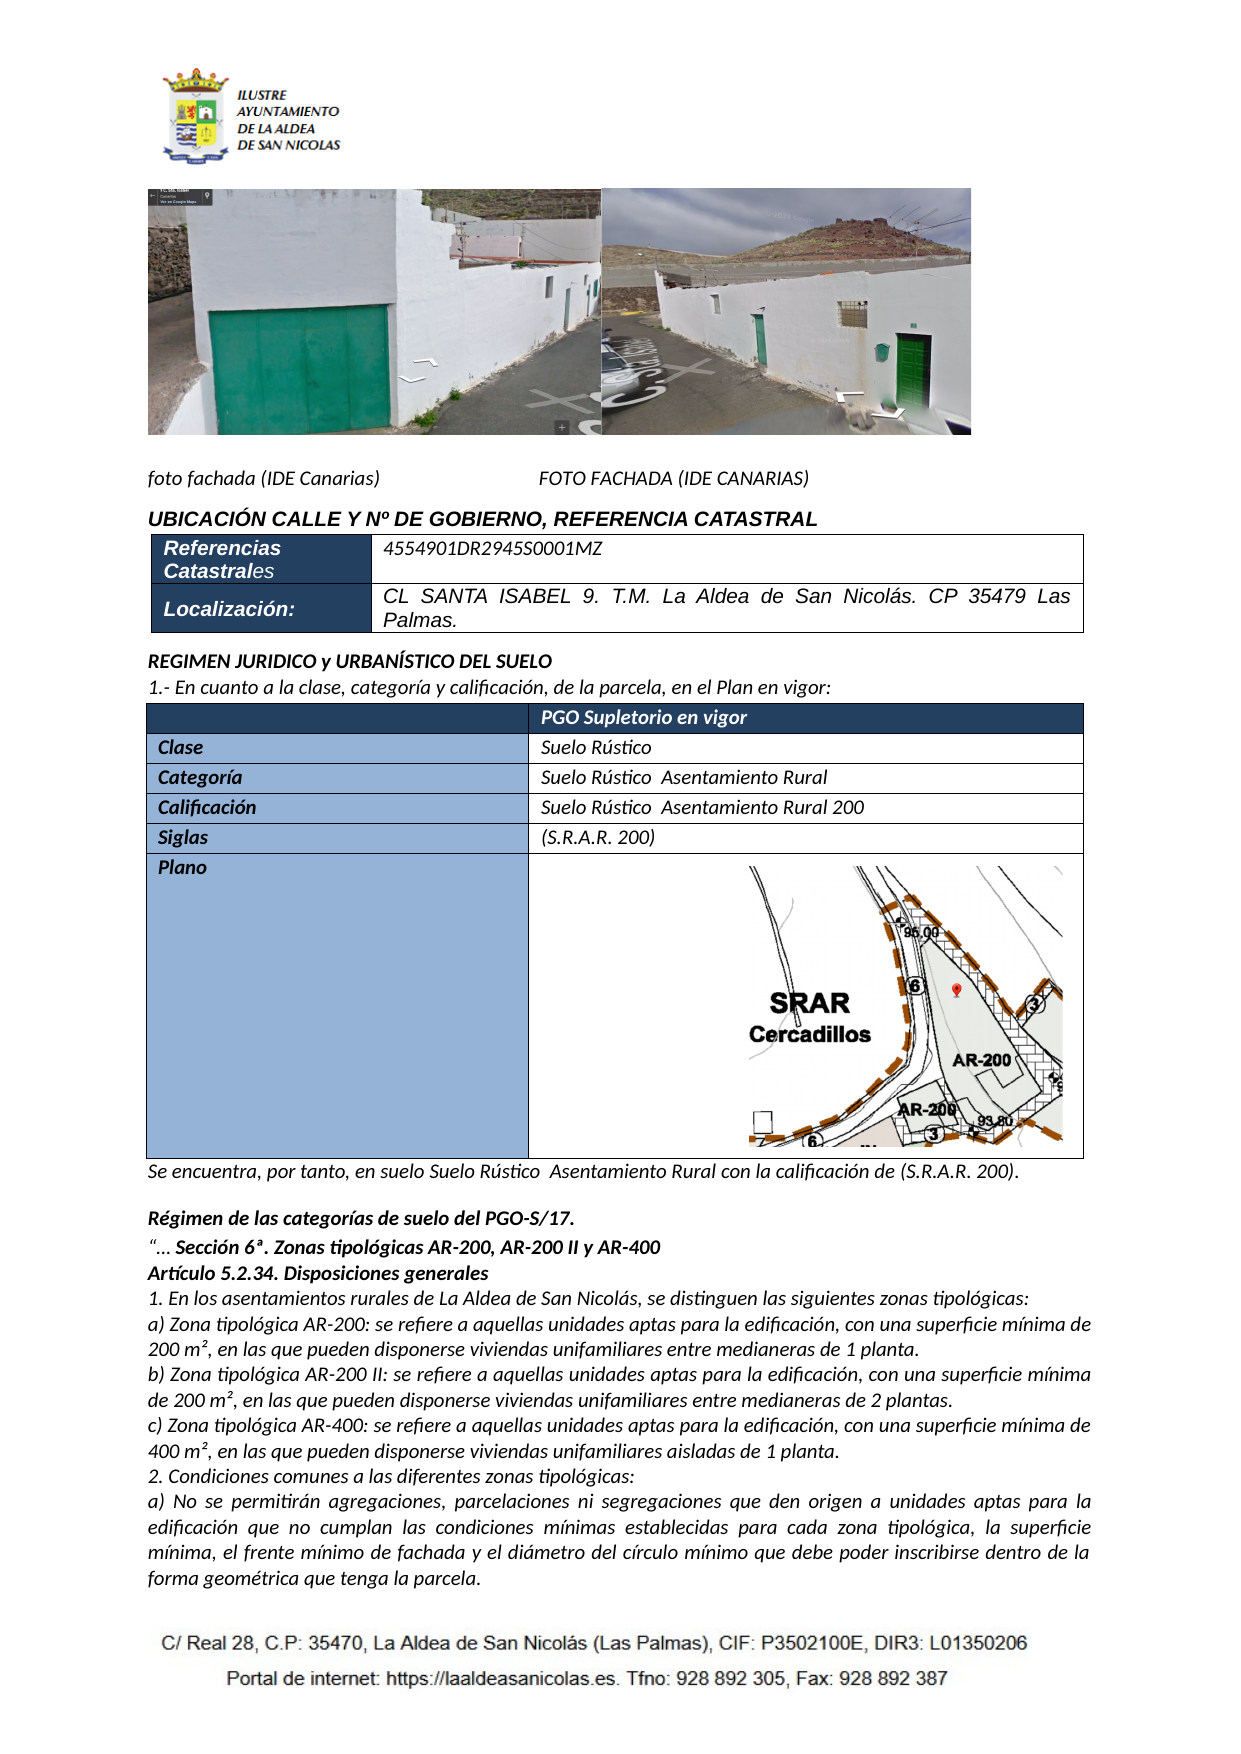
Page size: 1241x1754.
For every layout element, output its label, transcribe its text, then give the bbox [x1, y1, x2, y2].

table_cell Siglas [147, 824, 528, 853]
table_cell Suelo Rústico Asentamiento Rural 200 [529, 794, 1083, 823]
table_header 4554901DR2945S0001MZ [372, 535, 1083, 583]
text “… Sección 6ª. Zonas tipológicas AR-200, AR-200 II y AR-400 [148, 1234, 1093, 1260]
text REGIMEN JURIDICO y URBANÍSTICO DEL SUELO [148, 649, 1093, 674]
table_cell Plano [147, 854, 528, 1158]
picture [148, 188, 972, 435]
table_cell CL SANTA ISABEL 9. T.M. La Aldea de San Nicolás. CP 35479 Las Palmas. [372, 584, 1083, 632]
table_cell (S.R.A.R. 200) [529, 824, 1083, 853]
table_cell Clase [147, 734, 528, 763]
table_cell [529, 854, 1083, 1158]
table_header [147, 704, 528, 733]
table_cell Localización: [152, 584, 371, 632]
table_header Referencias Catastrales [152, 535, 371, 583]
text a) No se permitirán agregaciones, parcelaciones ni segregaciones que den origen a unidades aptas para la edificación que no cumplan las condiciones mínimas establecidas para cada zona tipológica, la superficie mínima, el frente mínimo de fachada y el diámetro del círculo mínimo que debe poder inscribirse dentro de la forma geométrica que tenga la parcela. [148, 1489, 1093, 1590]
text a) Zona tipológica AR-200: se refiere a aquellas unidades aptas para la edificación, con una superficie mínima de 200 m², en las que pueden disponerse viviendas unifamiliares entre medianeras de 1 planta. [148, 1311, 1093, 1362]
table_cell Calificación [147, 794, 528, 823]
text Artículo 5.2.34. Disposiciones generales [148, 1260, 1093, 1285]
text c) Zona tipológica AR-400: se refiere a aquellas unidades aptas para la edificación, con una superficie mínima de 400 m², en las que pueden disponerse viviendas unifamiliares aisladas de 1 planta. [148, 1412, 1093, 1463]
picture [149, 1627, 1034, 1694]
text 1. En los asentamientos rurales de La Aldea de San Nicolás, se distinguen las siguientes zonas tipológicas: [148, 1285, 1093, 1311]
text Régimen de las categorías de suelo del PGO-S/17. [148, 1205, 1093, 1231]
table_cell Categoría [147, 764, 528, 793]
text b) Zona tipológica AR-200 II: se refiere a aquellas unidades aptas para la edificación, con una superficie mínima de 200 m², en las que pueden disponerse viviendas unifamiliares entre medianeras de 2 plantas. [148, 1362, 1093, 1412]
text 1.- En cuanto a la clase, categoría y calificación, de la parcela, en el Plan en vigor: [148, 674, 1093, 699]
table_cell Suelo Rústico Asentamiento Rural [529, 764, 1083, 793]
text UBICACIÓN CALLE Y Nº DE GOBIERNO, REFERENCIA CATASTRAL [148, 507, 1093, 531]
picture [149, 60, 356, 172]
text foto fachada (ide canarias) foto fachada (ide canarias) [148, 465, 1093, 490]
picture [749, 866, 1063, 1147]
table_cell Suelo Rústico [529, 734, 1083, 763]
text 2. Condiciones comunes a las diferentes zonas tipológicas: [148, 1463, 1093, 1489]
text Se encuentra, por tanto, en suelo Suelo Rústico Asentamiento Rural con la calificación de (S.R.A.R. 200). [148, 1159, 1093, 1184]
table_header PGO Supletorio en vigor [529, 704, 1083, 733]
